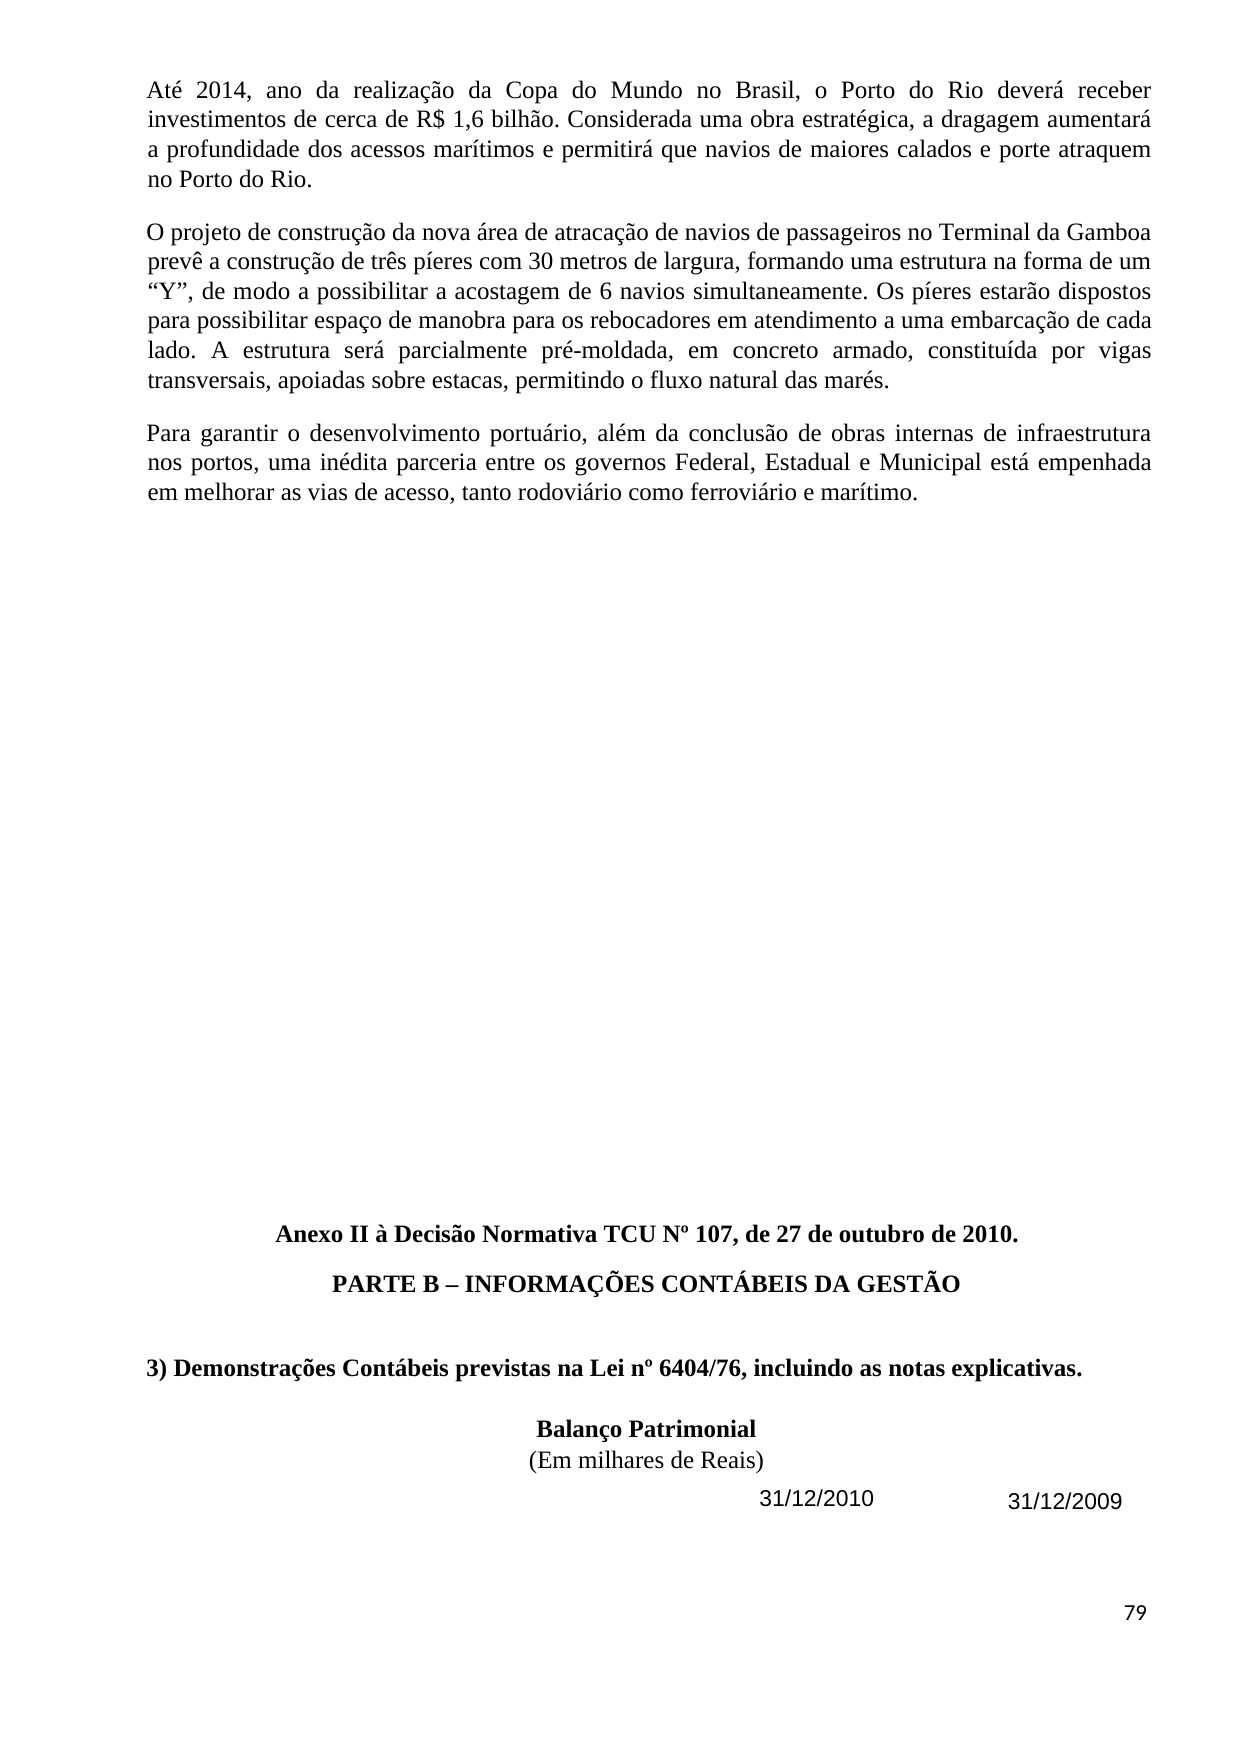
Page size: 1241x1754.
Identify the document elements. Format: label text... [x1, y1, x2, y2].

table_header [73, 1516, 300, 1598]
text Anexo II à Decisão Normativa TCU Nº 107, de 27 de outubro de 2010. [180, 1219, 1119, 1248]
text Balanço Patrimonial [180, 1414, 1119, 1443]
table_header 31/12/2010 [148, 1476, 964, 1516]
text Para garantir o desenvolvimento portuário, além da conclusão de obras internas de infraestrutura nos portos, uma inédita parceria entre os governos Federal, Estadual e Municipal está empenhada em melhorar as vias de acesso, tanto rodoviário como ferroviário e marítimo. [146, 418, 1152, 506]
table_header 31/12/2009 [1008, 1476, 1129, 1516]
table_header [300, 1516, 513, 1598]
text (Em milhares de Reais) [126, 1445, 1173, 1474]
text PARTE B – INFORMAÇÕES CONTÁBEIS DA GESTÃO [180, 1269, 1119, 1297]
text O projeto de construção da nova área de atracação de navios de passageiros no Terminal da Gamboa prevê a construção de três píeres com 30 metros de largura, formando uma estrutura na forma de um “Y”, de modo a possibilitar a acostagem de 6 navios simultaneamente. Os píeres estarão dispostos para possibilitar espaço de manobra para os rebocadores em atendimento a uma embarcação de cada lado. A estrutura será parcialmente pré-moldada, em concreto armado, constituída por vigas transversais, apoiadas sobre estacas, permitindo o fluxo natural das marés. [146, 217, 1152, 393]
text 3) Demonstrações Contábeis previstas na Lei nº 6404/76, incluindo as notas explicativas. [146, 1353, 1218, 1382]
table_header [964, 1476, 1008, 1516]
text Até 2014, ano da realização da Copa do Mundo no Brasil, o Porto do Rio deverá receber investimentos de cerca de R$ 1,6 bilhão. Considerada uma obra estratégica, a dragagem aumentará a profundidade dos acessos marítimos e permitirá que navios de maiores calados e porte atraquem no Porto do Rio. [146, 75, 1152, 192]
